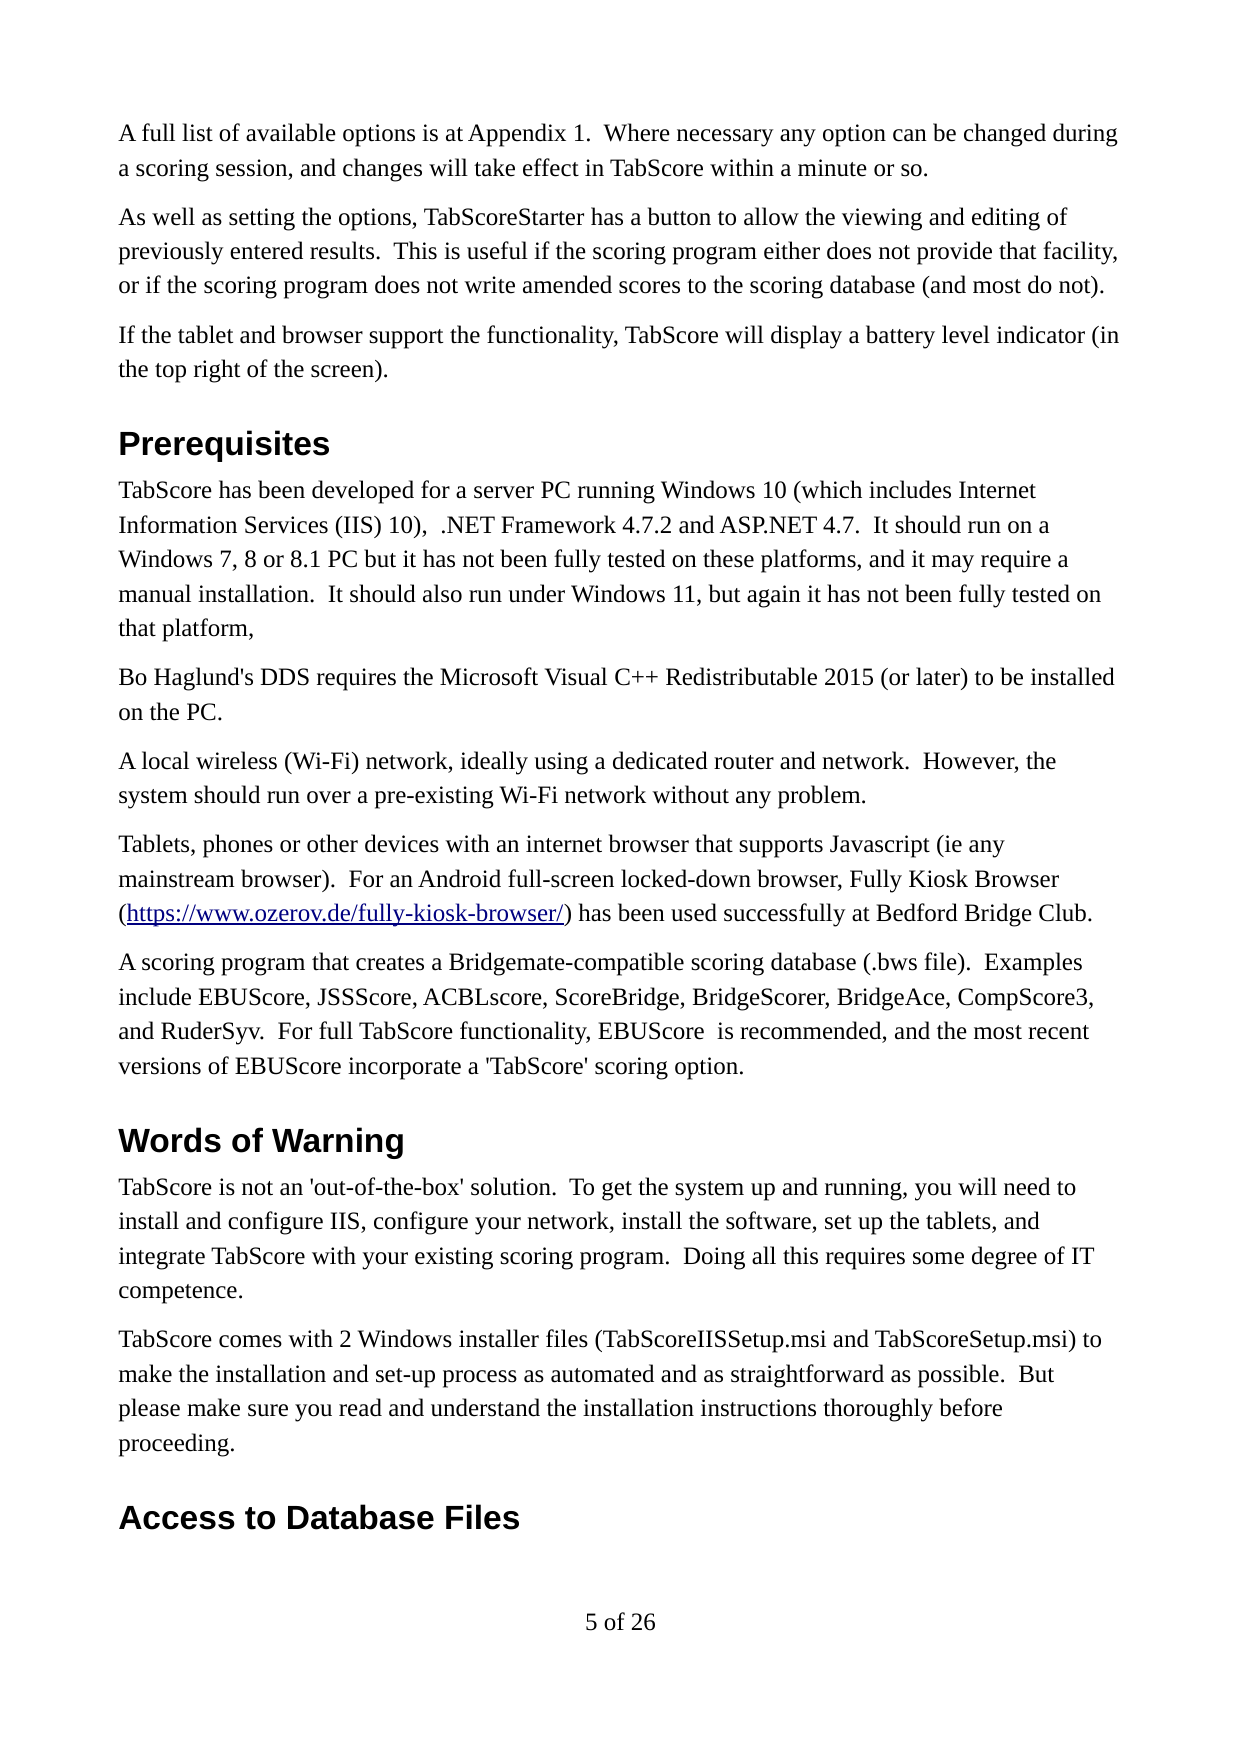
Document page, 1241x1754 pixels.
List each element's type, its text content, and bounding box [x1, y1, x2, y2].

subtitle Words of Warning [118, 1121, 1122, 1159]
text A scoring program that creates a Bridgemate-compatible scoring database (.bws file). Examples include EBUScore, JSSScore, ACBLscore, ScoreBridge, BridgeScorer, BridgeAce, CompScore3, and RuderSyv. For full TabScore functionality, EBUScore is recommended, and the most recent versions of EBUScore incorporate a 'TabScore' scoring option. [118, 947, 1122, 1079]
text TabScore has been developed for a server PC running Windows 10 (which includes Internet Information Services (IIS) 10), .NET Framework 4.7.2 and ASP.NET 4.7. It should run on a Windows 7, 8 or 8.1 PC but it has not been fully tested on these platforms, and it may require a manual installation. It should also run under Windows 11, but again it has not been fully tested on that platform, [118, 475, 1122, 642]
text TabScore is not an 'out-of-the-box' solution. To get the system up and running, you will need to install and configure IIS, configure your network, install the software, set up the tablets, and integrate TabScore with your existing scoring program. Doing all this requires some degree of IT competence. [118, 1172, 1122, 1304]
text If the tablet and browser support the functionality, TabScore will display a battery level indicator (in the top right of the screen). [118, 320, 1122, 383]
text Tablets, phones or other devices with an internet browser that supports Javascript (ie any mainstream browser). For an Android full-screen locked-down browser, Fully Kiosk Browser (https://www.ozerov.de/fully-kiosk-browser/) has been used successfully at Bedford Bridge Club. [118, 829, 1122, 927]
text A full list of available options is at Appendix 1. Where necessary any option can be changed during a scoring session, and changes will take effect in TabScore within a minute or so. [118, 118, 1122, 181]
text As well as setting the options, TabScoreStarter has a button to allow the viewing and editing of previously entered results. This is useful if the scoring program either does not provide that facility, or if the scoring program does not write amended scores to the scoring database (and most do not). [118, 202, 1122, 299]
subtitle Access to Database Files [118, 1498, 1122, 1536]
text A local wireless (Wi-Fi) network, ideally using a dedicated router and network. However, the system should run over a pre-existing Wi-Fi network without any problem. [118, 746, 1122, 809]
text TabScore comes with 2 Windows installer files (TabScoreIISSetup.msi and TabScoreSetup.msi) to make the installation and set-up process as automated and as straightforward as possible. But please make sure you read and understand the installation instructions thoroughly before proceeding. [118, 1324, 1122, 1456]
text Bo Haglund's DDS requires the Microsoft Visual C++ Redistributable 2015 (or later) to be installed on the PC. [118, 662, 1122, 725]
subtitle Prerequisites [118, 424, 1122, 463]
